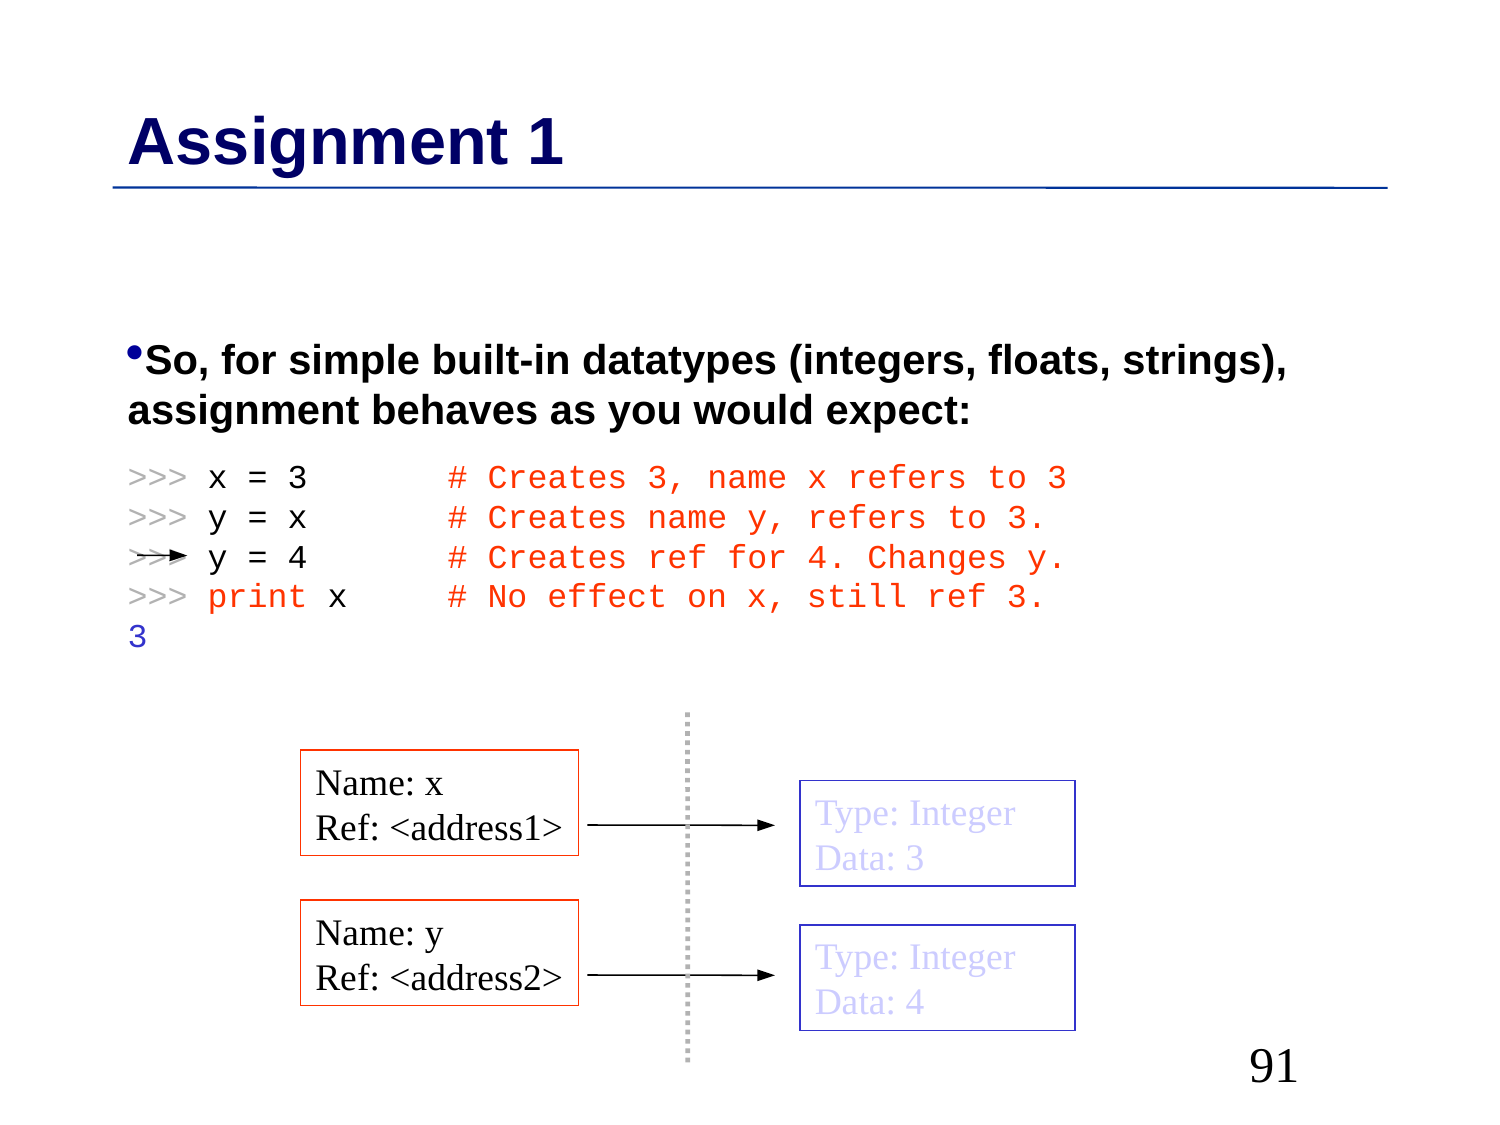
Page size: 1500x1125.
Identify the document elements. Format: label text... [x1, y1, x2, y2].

text_box Type: Integer Data: 3 [800, 780, 1076, 887]
text_box [1074, 994, 1387, 1125]
text_box Type: Integer Data: 4 [800, 924, 1076, 1031]
text_box Name: y Ref: <address2> [300, 899, 579, 1006]
text_box Name: x Ref: <address1> [300, 749, 579, 856]
title Assignment 1 [112, 89, 1388, 185]
list So, for simple built-in datatypes (integers, floats, strings), assignment behaves as you would expect: >>> x = 3 # Creates 3, name x refers to 3 >>> y = x # Creates name y, refers to 3. >>> y = 4 # Creates ref for 4. Changes y. >>> print x # No effect on x, still ref 3. 3 [112, 324, 1388, 663]
